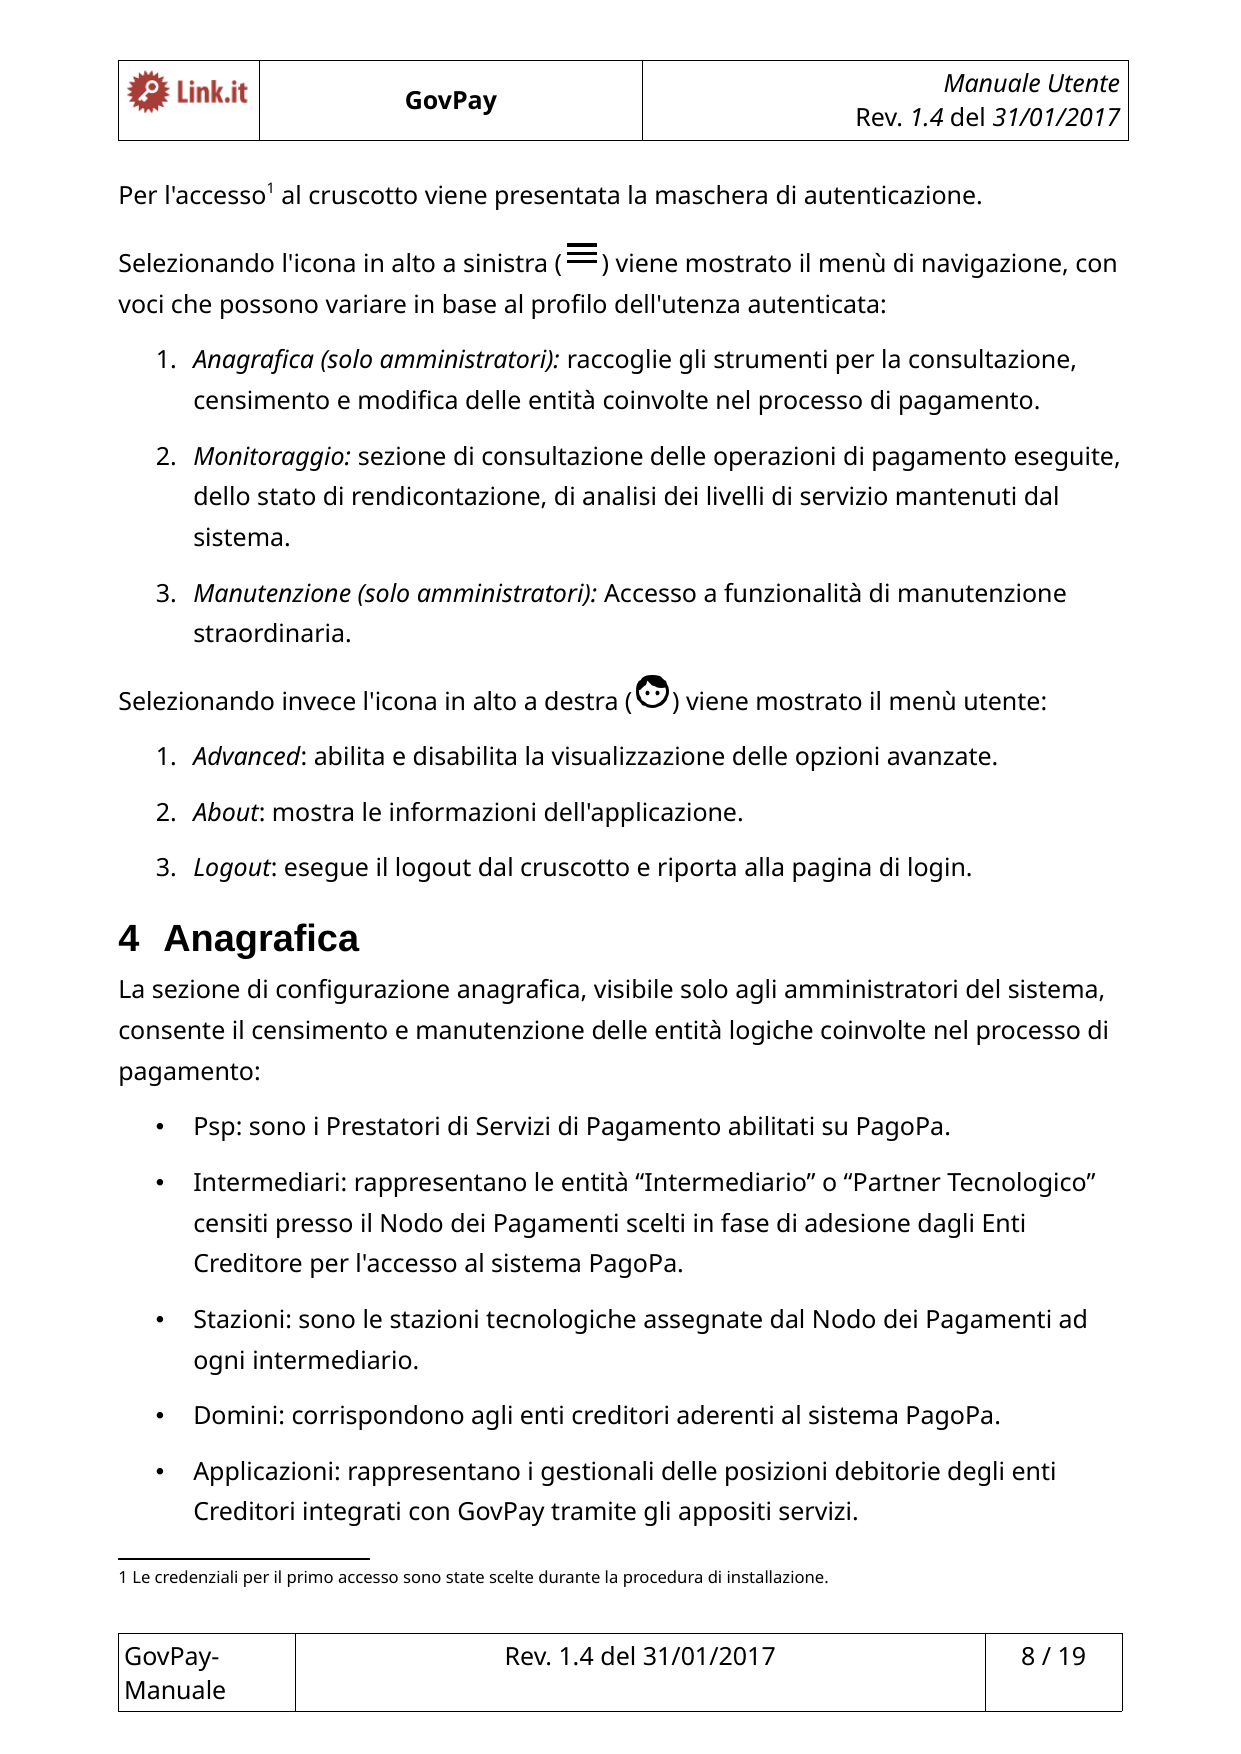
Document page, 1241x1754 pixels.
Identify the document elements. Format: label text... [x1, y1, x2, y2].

list Manutenzione (solo amministratori): Accesso a funzionalità di manutenzione straordinaria. [156, 575, 1122, 650]
picture [632, 671, 672, 711]
picture [562, 233, 602, 273]
list Logout: esegue il logout dal cruscotto e riporta alla pagina di login. [156, 850, 1122, 884]
text Selezionando l'icona in alto a sinistra () viene mostrato il menù di navigazione, con voci che possono variare in base al profilo dell'utenza autenticata: [118, 233, 1122, 321]
list Anagrafica (solo amministratori): raccoglie gli strumenti per la consultazione, censimento e modifica delle entità coinvolte nel processo di pagamento. [156, 342, 1122, 417]
list Monitoraggio: sezione di consultazione delle operazioni di pagamento eseguite, dello stato di rendicontazione, di analisi dei livelli di servizio mantenuti dal sistema. [156, 438, 1122, 554]
subtitle Anagrafica [118, 916, 1122, 959]
list Intermediari: rappresentano le entità “Intermediario” o “Partner Tecnologico” censiti presso il Nodo dei Pagamenti scelti in fase di adesione dagli Enti Creditore per l'accesso al sistema PagoPa. [156, 1164, 1122, 1280]
picture [123, 65, 254, 119]
text Selezionando invece l'icona in alto a destra () viene mostrato il menù utente: [118, 671, 1122, 718]
text La sezione di configurazione anagrafica, visibile solo agli amministratori del sistema, consente il censimento e manutenzione delle entità logiche coinvolte nel processo di pagamento: [118, 972, 1122, 1088]
list Advanced: abilita e disabilita la visualizzazione delle opzioni avanzate. [156, 739, 1122, 773]
text Le credenziali per il primo accesso sono state scelte durante la procedura di installazione. [118, 1566, 1122, 1588]
list Applicazioni: rappresentano i gestionali delle posizioni debitorie degli enti Creditori integrati con GovPay tramite gli appositi servizi. [156, 1453, 1122, 1528]
list Domini: corrispondono agli enti creditori aderenti al sistema PagoPa. [156, 1398, 1122, 1432]
list Psp: sono i Prestatori di Servizi di Pagamento abilitati su PagoPa. [156, 1109, 1122, 1143]
list About: mostra le informazioni dell'applicazione. [156, 794, 1122, 828]
text Per l'accesso al cruscotto viene presentata la maschera di autenticazione. [118, 178, 1122, 212]
list Stazioni: sono le stazioni tecnologiche assegnate dal Nodo dei Pagamenti ad ogni intermediario. [156, 1301, 1122, 1376]
